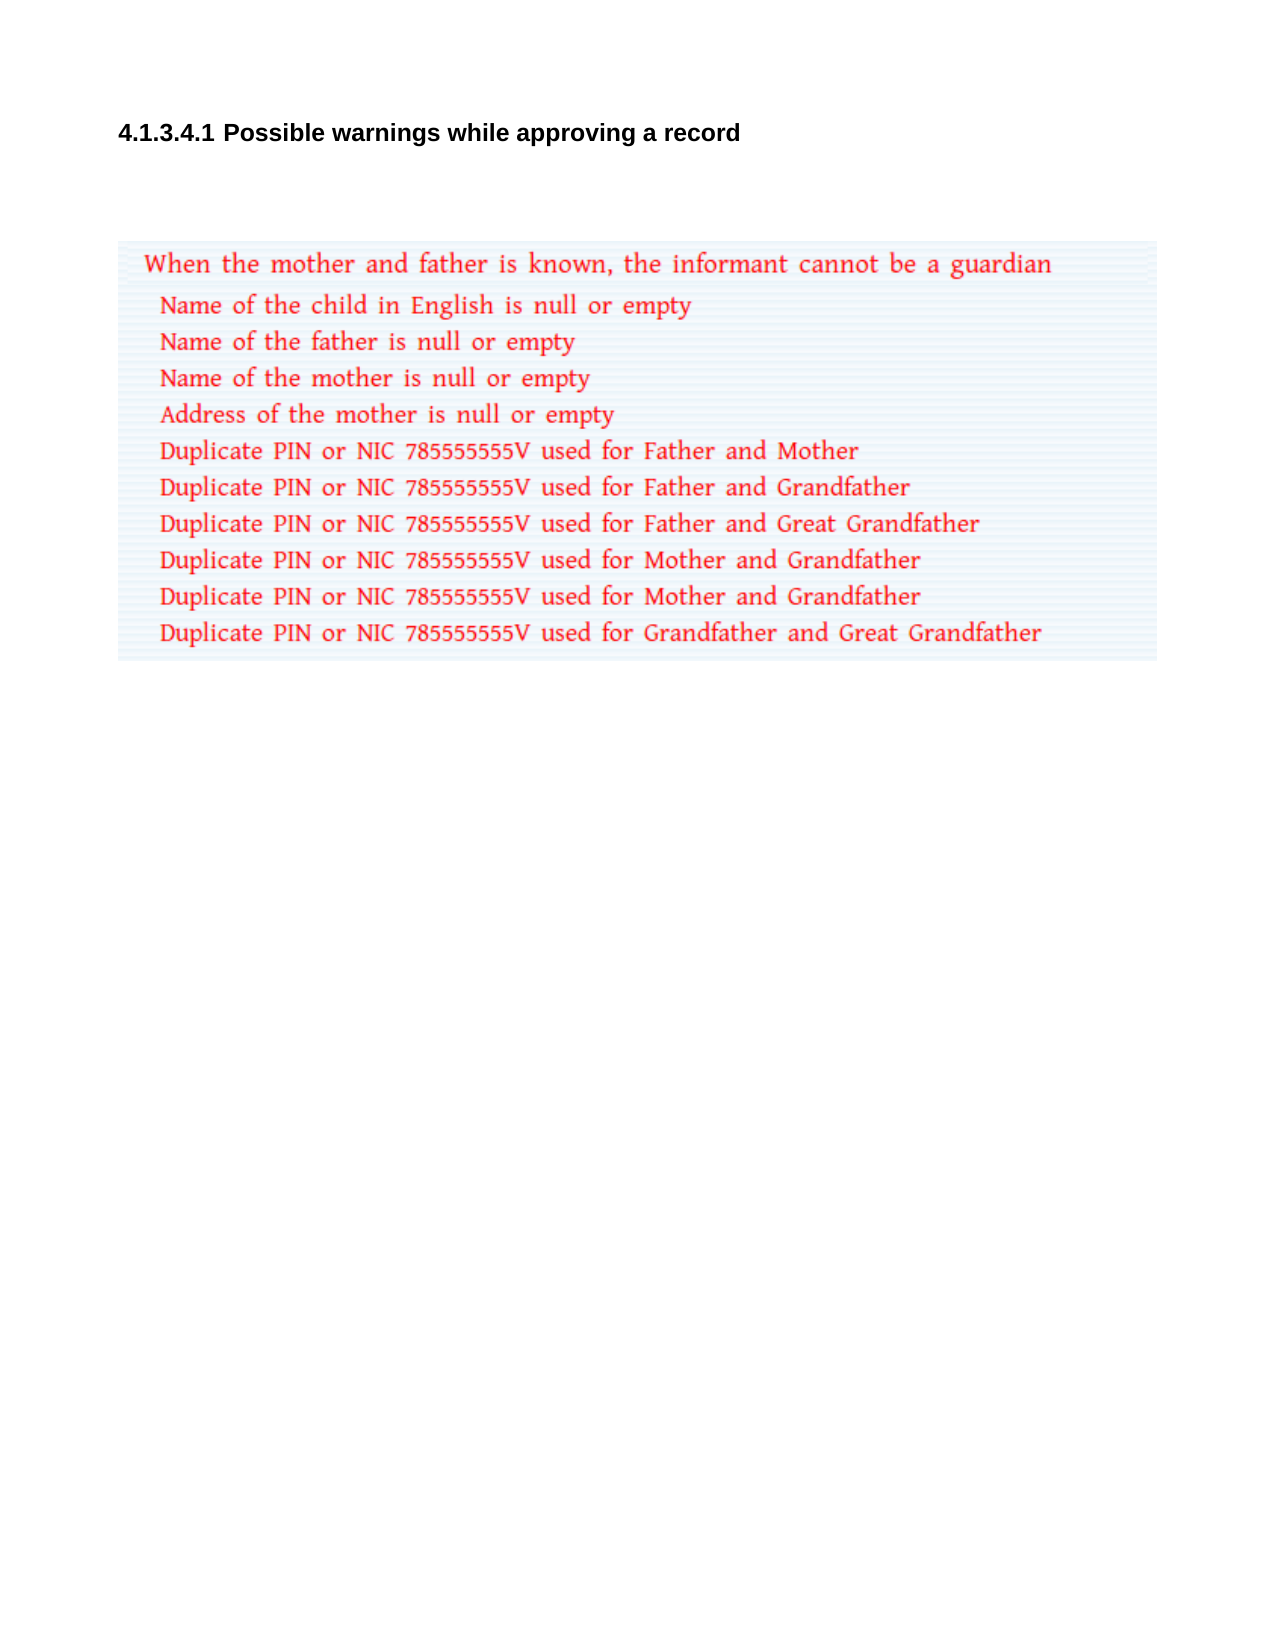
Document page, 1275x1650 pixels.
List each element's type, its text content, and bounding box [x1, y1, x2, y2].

subtitle Possible warnings while approving a record [118, 118, 1157, 147]
picture [118, 241, 1157, 661]
